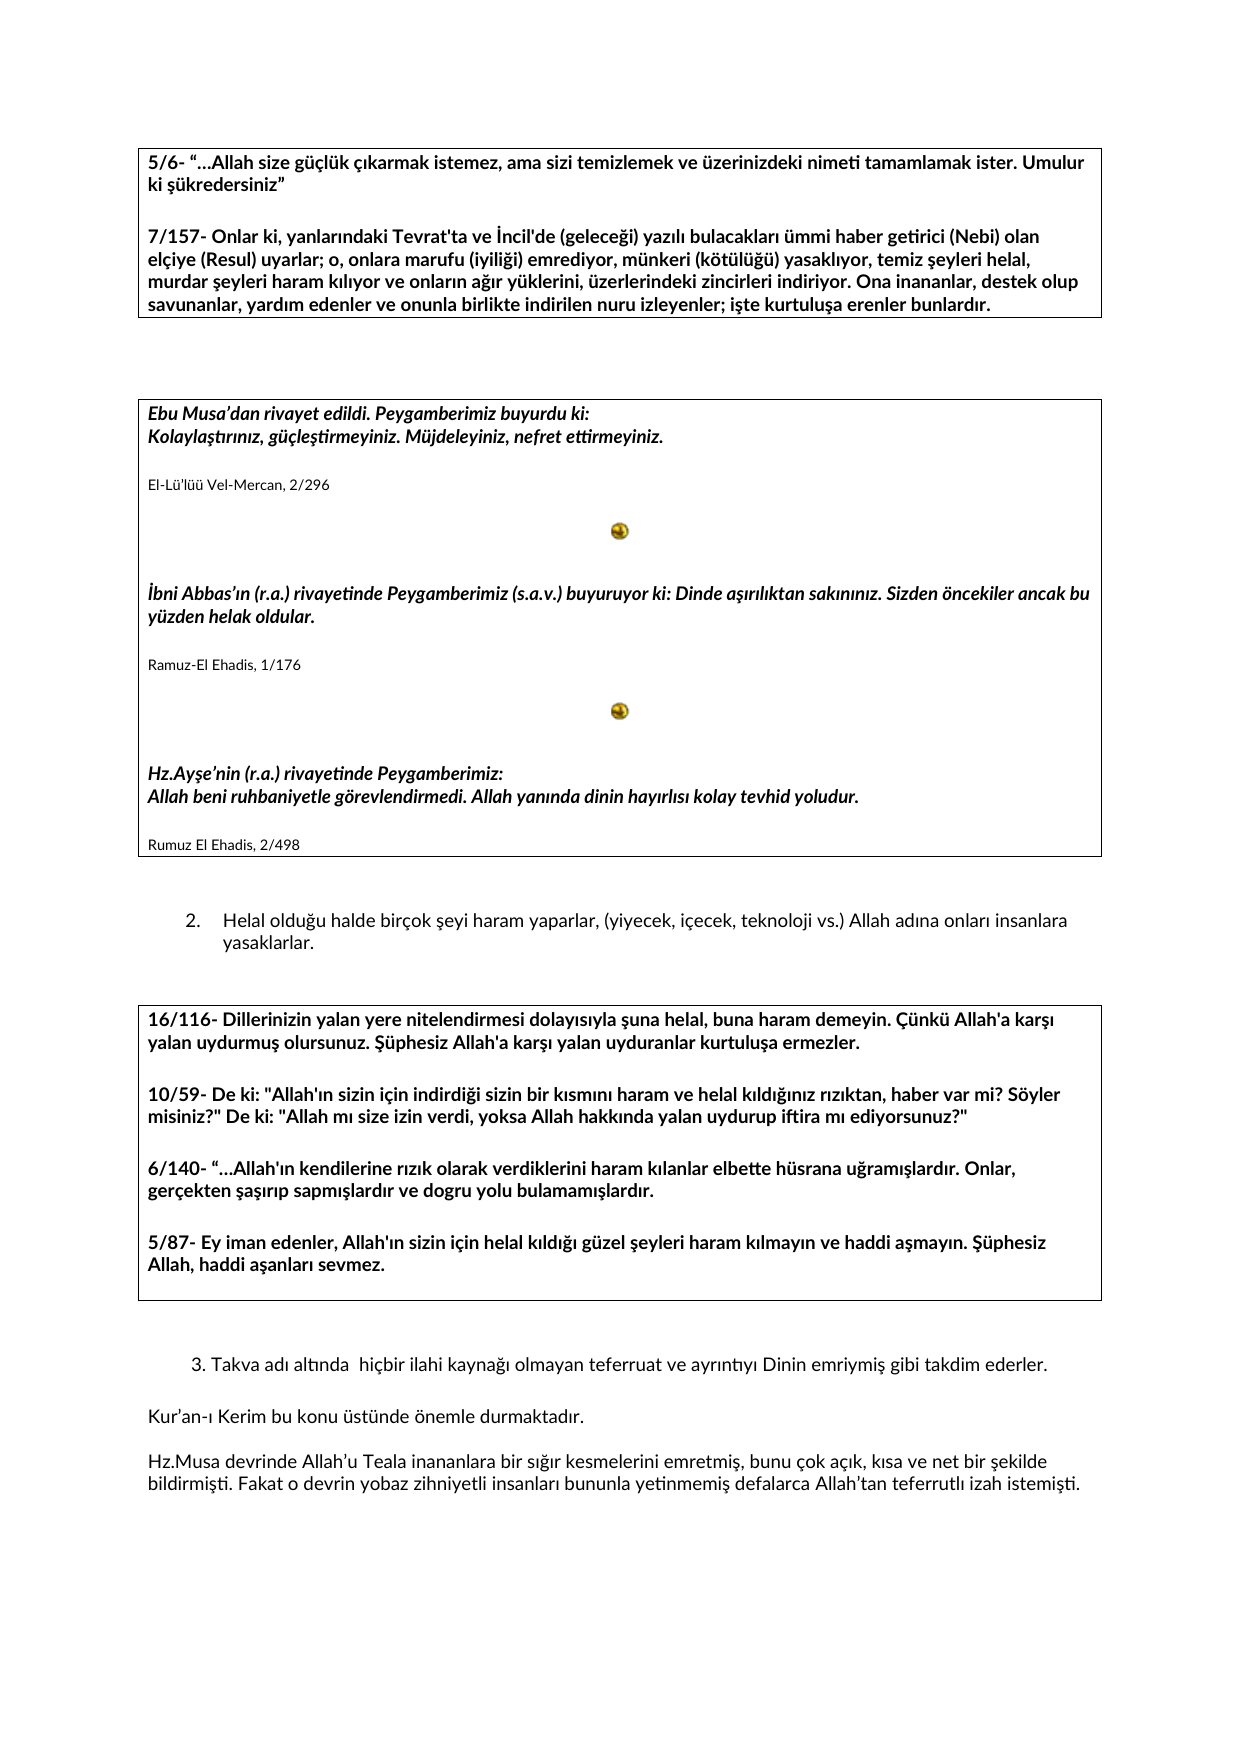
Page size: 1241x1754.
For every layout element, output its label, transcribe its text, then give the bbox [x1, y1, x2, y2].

picture [610, 522, 630, 542]
text Hz.Ayşe’nin (r.a.) rivayetinde Peygamberimiz: Allah beni ruhbaniyetle görevlendirmedi. Allah yanında dinin hayırlısı kolay tevhid yoludur. [139, 759, 1101, 807]
text Ebu Musa’dan rivayet edildi. Peygamberimiz buyurdu ki: Kolaylaştırınız, güçleştirmeyiniz. Müjdeleyiniz, nefret ettirmeyiniz. [139, 400, 1101, 447]
text Kur’an-ı Kerim bu konu üstünde önemle durmaktadır. Hz.Musa devrinde Allah’u Teala inananlara bir sığır kesmelerini emretmiş, bunu çok açık, kısa ve net bir şekilde bildirmişti. Fakat o devrin yobaz zihniyetli insanları bununla yetinmemiş defalarca Allah’tan teferrutlı izah istemişti. [148, 1405, 1093, 1495]
text 10/59- De ki: "Allah'ın sizin için indirdiği sizin bir kısmını haram ve helal kıldığınız rızıktan, haber var mi? Söyler misiniz?" De ki: "Allah mı size izin verdi, yoksa Allah hakkında yalan uydurup iftira mı ediyorsunuz?" [139, 1079, 1101, 1127]
text 5/6- “…Allah size güçlük çıkarmak istemez, ama sizi temizlemek ve üzerinizdeki nimeti tamamlamak ister. Umulur ki şükredersiniz” [139, 149, 1101, 196]
text İbni Abbas’ın (r.a.) rivayetinde Peygamberimiz (s.a.v.) buyuruyor ki: Dinde aşırılıktan sakınınız. Sizden öncekiler ancak bu yüzden helak oldular. [139, 579, 1101, 627]
text 6/140- “…Allah'ın kendilerine rızık olarak verdiklerini haram kılanlar elbette hüsrana uğramışlardır. Onlar, gerçekten şaşırıp sapmışlardır ve dogru yolu bulamamışlardır. [139, 1153, 1101, 1202]
text 5/87- Ey iman edenler, Allah'ın sizin için helal kıldığı güzel şeyleri haram kılmayın ve haddi aşmayın. Şüphesiz Allah, haddi aşanları sevmez. [139, 1228, 1101, 1300]
text 3. Takva adı altında hiçbir ilahi kaynağı olmayan teferruat ve ayrıntıyı Dinin emriymiş gibi takdim ederler. [148, 1331, 1093, 1376]
picture [610, 702, 630, 722]
text 7/157- Onlar ki, yanlarındaki Tevrat'ta ve İncil'de (geleceği) yazılı bulacakları ümmi haber getirici (Nebi) olan elçiye (Resul) uyarlar; o, onlara marufu (iyiliği) emrediyor, münkeri (kötülüğü) yasaklıyor, temiz şeyleri helal, murdar şeyleri haram kılıyor ve onların ağır yüklerini, üzerlerindeki zincirleri indiriyor. Ona inananlar, destek olup savunanlar, yardım edenler ve onunla birlikte indirilen nuru izleyenler; işte kurtuluşa erenler bunlardır. [139, 222, 1101, 317]
text Rumuz El Ehadis, 2/498 [139, 833, 1101, 856]
text El-Lü’lüü Vel-Mercan, 2/296 [139, 473, 1101, 494]
list Helal olduğu halde birçok şeyi haram yaparlar, (yiyecek, içecek, teknoloji vs.) Allah adına onları insanlara yasaklarlar. [185, 908, 1093, 953]
text Ramuz-El Ehadis, 1/176 [139, 653, 1101, 674]
text 16/116- Dillerinizin yalan yere nitelendirmesi dolayısıyla şuna helal, buna haram demeyin. Çünkü Allah'a karşı yalan uydurmuş olursunuz. Şüphesiz Allah'a karşı yalan uyduranlar kurtuluşa ermezler. [139, 1006, 1101, 1053]
